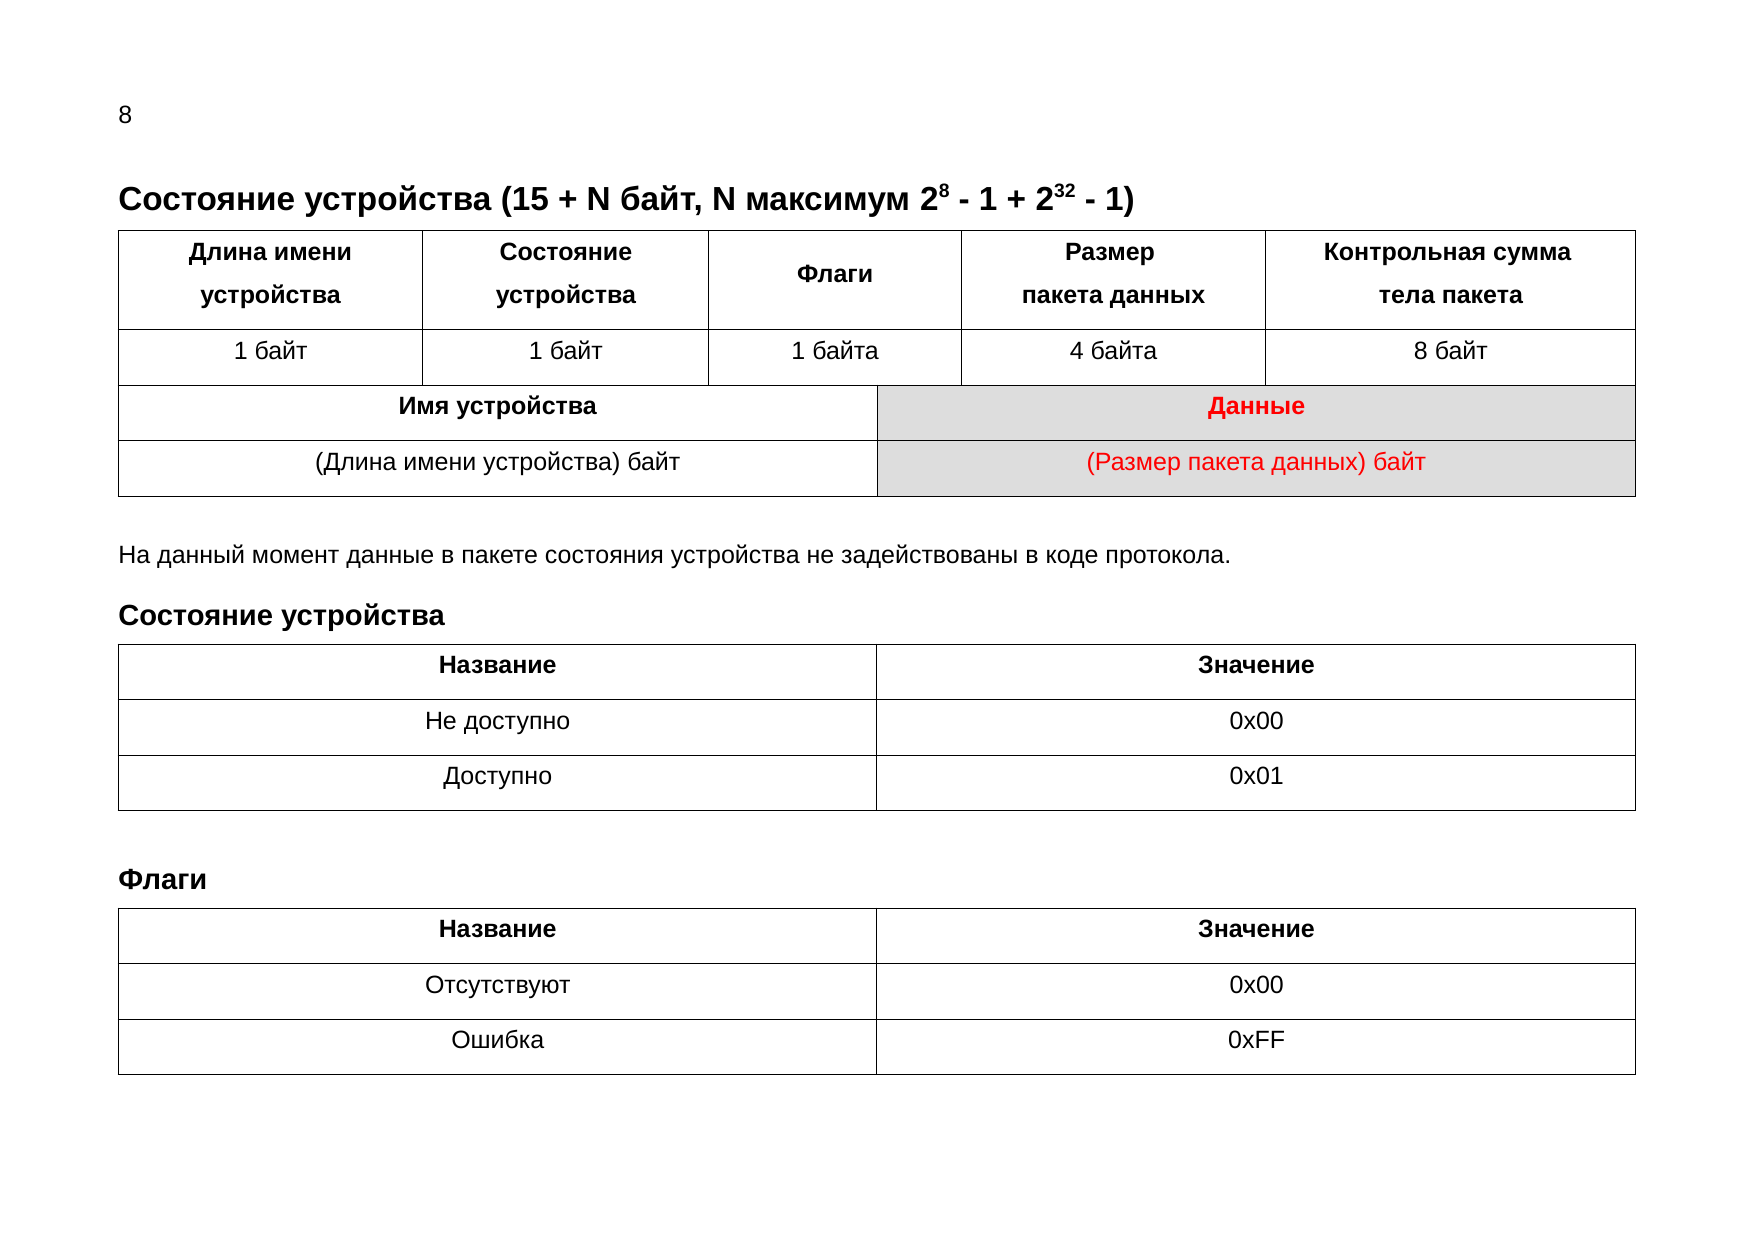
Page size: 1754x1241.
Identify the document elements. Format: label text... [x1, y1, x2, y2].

table_cell Ошибка [119, 1020, 876, 1074]
table_cell (Длина имени устройства) байт [119, 441, 877, 496]
table_cell 8 байт [1266, 330, 1635, 384]
table_header Контрольная сумма тела пакета [1266, 231, 1635, 329]
table_header Размер пакета данных [962, 231, 1265, 329]
table_cell Доступно [119, 756, 876, 810]
table_cell Имя устройства [119, 386, 877, 440]
table_header Значение [877, 909, 1635, 963]
table_cell 1 байт [119, 330, 422, 384]
table_header Длина имени устройства [119, 231, 422, 329]
subtitle Состояние устройства (15 + N байт, N максимум 28 - 1 + 232 - 1) [118, 179, 1636, 218]
table_cell 0xFF [877, 1020, 1635, 1074]
table_cell 4 байта [962, 330, 1265, 384]
table_cell Не доступно [119, 700, 876, 754]
table_cell (Размер пакета данных) байт [878, 441, 1635, 496]
table_cell 0x00 [877, 964, 1635, 1019]
table_header Флаги [709, 231, 961, 329]
table_cell 1 байт [423, 330, 708, 384]
table_cell 0x00 [877, 700, 1635, 754]
table_cell 0x01 [877, 756, 1635, 810]
table_header Название [119, 909, 876, 963]
table_header Состояние устройства [423, 231, 708, 329]
table_cell Отсутствуют [119, 964, 876, 1019]
subtitle Флаги [118, 862, 1636, 895]
table_cell Данные [878, 386, 1635, 440]
table_cell 1 байта [709, 330, 961, 384]
table_header Название [119, 645, 876, 699]
subtitle Состояние устройства [118, 597, 1636, 631]
table_header Значение [877, 645, 1635, 699]
text На данный момент данные в пакете состояния устройства не задействованы в коде протокола. [118, 540, 1636, 568]
